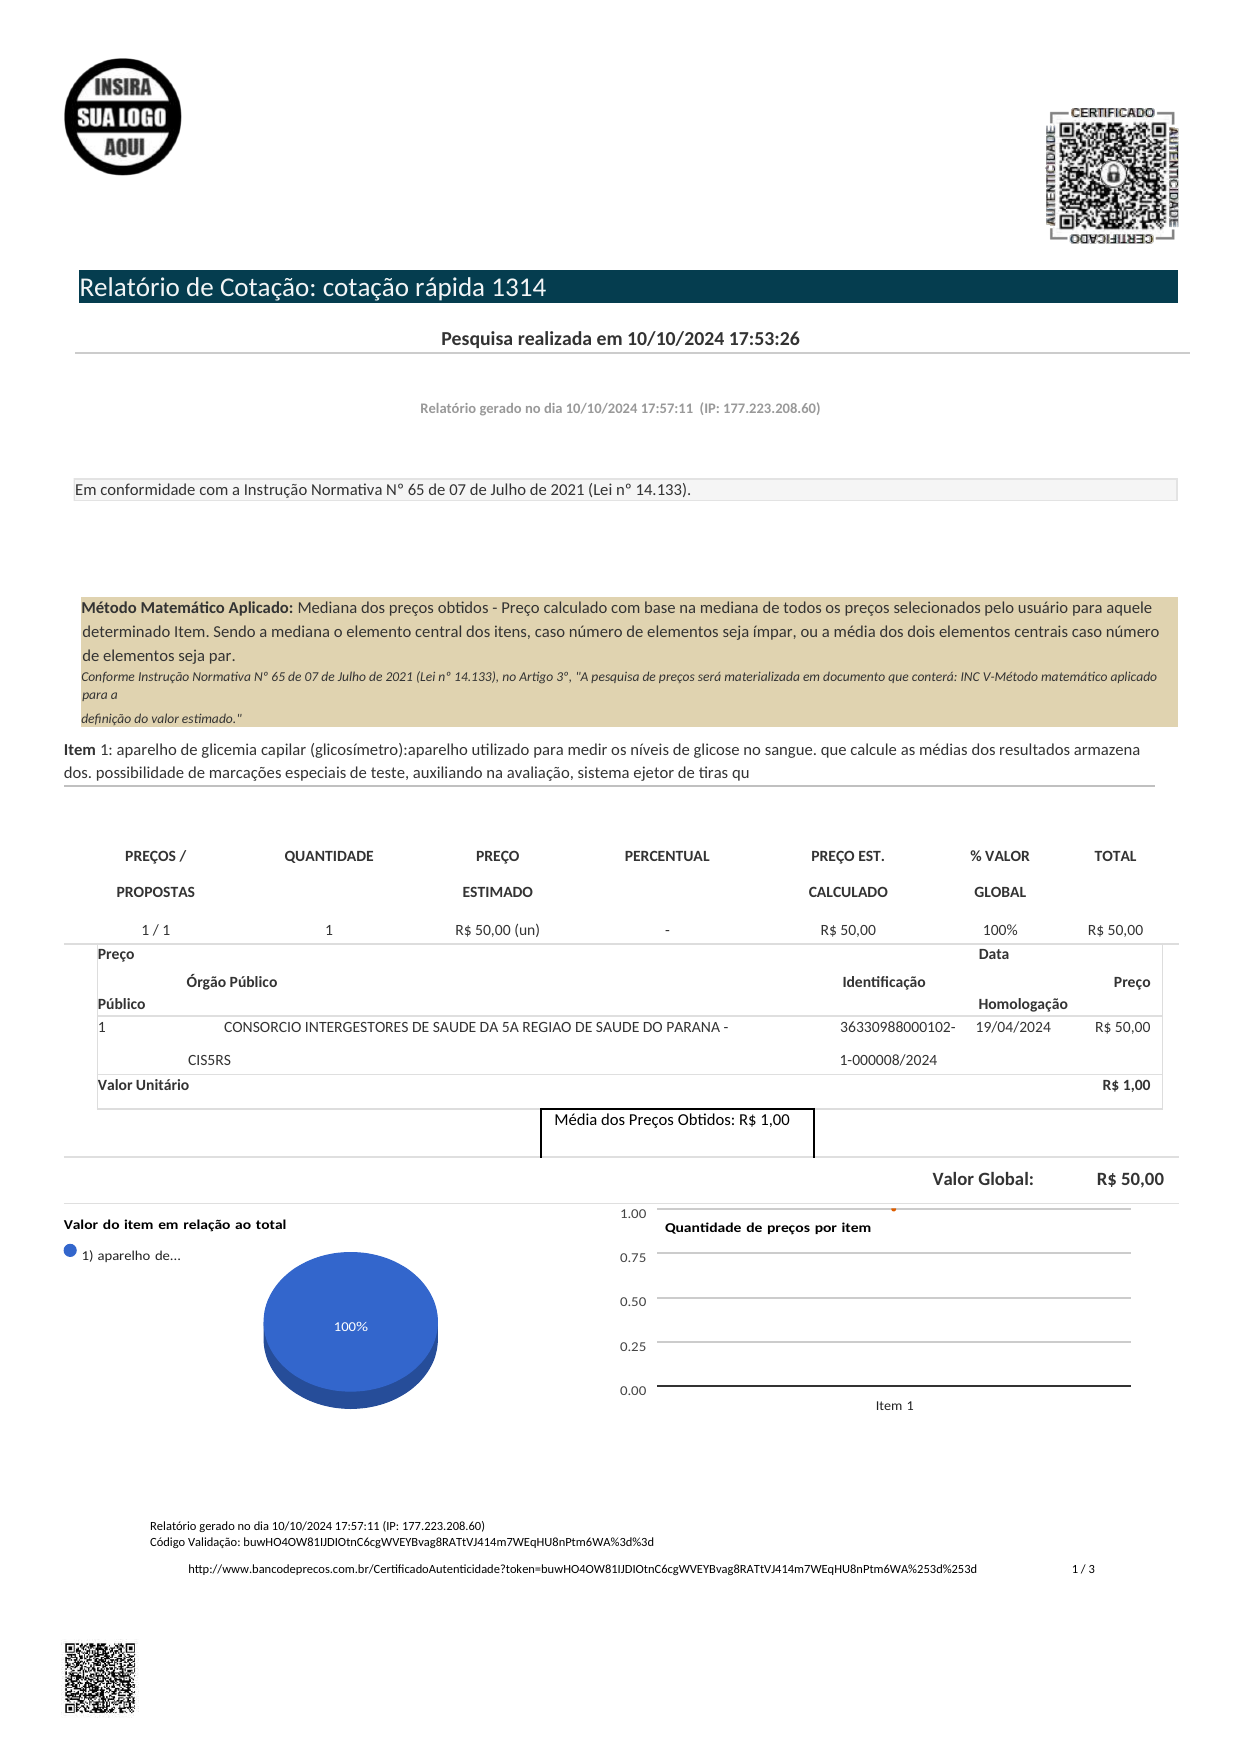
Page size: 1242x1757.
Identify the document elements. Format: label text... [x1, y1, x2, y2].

table_cell [1162, 945, 1178, 1156]
table_cell [64, 945, 98, 1156]
text Conforme Instrução Normativa Nº 65 de 07 de Julho de 2021 (Lei nº 14.133), no Artigo 3º, "A pesquisa de preços será materializada em documento que conterá: INC V-Método matemático aplicado para a [81, 669, 1178, 703]
text Relatório gerado no dia 10/10/2024 17:57:11 (IP: 177.223.208.60) [75, 399, 1166, 417]
text Pesquisa realizada em 10/10/2024 17:53:26 [75, 326, 1166, 350]
subtitle Relatório de Cotação: cotação rápida 1314 [79, 270, 1178, 303]
table_cell Preço Data Órgão Público Identificação Preço Público Homologação [98, 945, 1162, 1015]
table_cell Valor Unitário R$ 1,00 [98, 1075, 1162, 1108]
text Em conformidade com a Instrução Normativa Nº 65 de 07 de Julho de 2021 (Lei nº 14.133). [75, 480, 1176, 500]
table_cell 1 CONSORCIO INTERGESTORES DE SAUDE DA 5A REGIAO DE SAUDE DO PARANA - 36330988000102- 19/04/2024 R$ 50,00 CIS5RS 1-000008/2024 [98, 1017, 1162, 1073]
table_cell Mediana dos Preços Obtidos: R$ 50,00 [838, 1110, 1137, 1156]
table_cell [1137, 1110, 1162, 1156]
table_cell [98, 1110, 540, 1156]
table_cell Média dos Preços Obtidos: R$ 1,00 [542, 1110, 813, 1156]
table_cell R$ 50,00 [1093, 1158, 1178, 1202]
table_header Item 1: aparelho de glicemia capilar (glicosímetro):aparelho utilizado para medir os níveis de glicose no sangue. que calcule as médias dos resultados armazena dos. possibilidade de marcações especiais de teste, auxiliando na avaliação, sistema ejetor de tiras qu PREÇOS / QUANTIDADE PREÇO PERCENTUAL PREÇO EST. % VALOR TOTAL PROPOSTAS ESTIMADO CALCULADO GLOBAL 1 / 1 1 R$ 50,00 (un) - R$ 50,00 100% R$ 50,00 [64, 739, 1178, 943]
text Método Matemático Aplicado: Mediana dos preços obtidos - Preço calculado com base na mediana de todos os preços selecionados pelo usuário para aquele determinado Item. Sendo a mediana o elemento central dos itens, caso número de elementos seja ímpar, ou a média dos dois elementos centrais caso número de elementos seja par. [81, 597, 1178, 665]
table_cell Valor Global: [64, 1158, 1092, 1202]
text definição do valor estimado." [81, 711, 1178, 727]
table_cell [815, 1110, 838, 1156]
